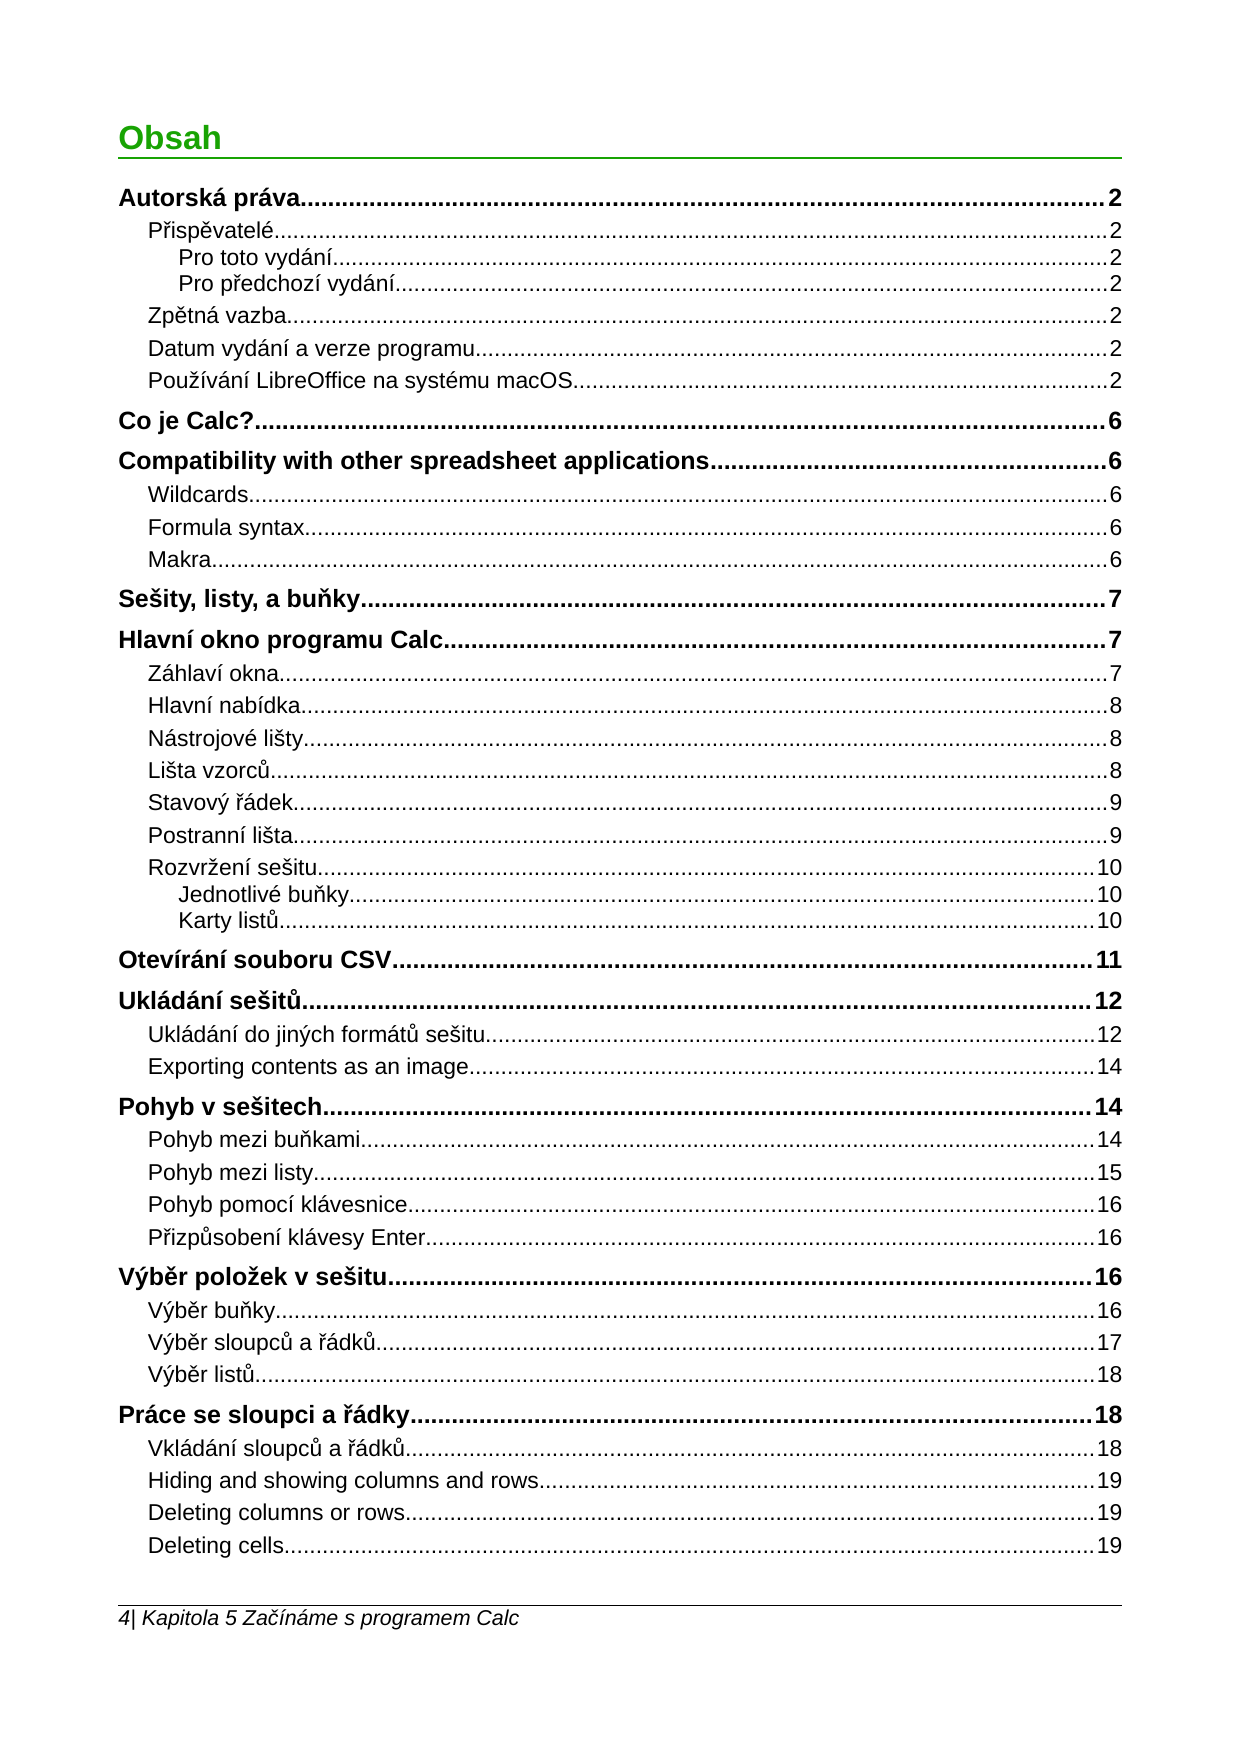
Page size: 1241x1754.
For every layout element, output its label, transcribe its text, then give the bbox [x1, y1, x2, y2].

text Datum vydání a verze programu 2 [148, 335, 1122, 361]
text Stavový řádek 9 [148, 789, 1122, 816]
text Sešity, listy, a buňky 7 [118, 584, 1122, 613]
text Hlavní nabídka 8 [148, 692, 1122, 718]
text Pohyb pomocí klávesnice 16 [148, 1191, 1122, 1217]
text Výběr buňky 16 [148, 1297, 1122, 1323]
text Makra 6 [148, 546, 1122, 572]
text Výběr sloupců a řádků 17 [148, 1329, 1122, 1355]
text Hiding and showing columns and rows 19 [148, 1467, 1122, 1493]
text Rozvržení sešitu 10 [148, 854, 1122, 881]
subtitle Obsah [118, 118, 1122, 157]
text Pohyb v sešitech 14 [118, 1091, 1122, 1120]
text Přizpůsobení klávesy Enter 16 [148, 1223, 1122, 1250]
text Hlavní okno programu Calc 7 [118, 625, 1122, 654]
text Vkládání sloupců a řádků 18 [148, 1434, 1122, 1461]
text Pro toto vydání 2 [178, 244, 1122, 270]
text Ukládání do jiných formátů sešitu 12 [148, 1021, 1122, 1047]
text Práce se sloupci a řádky 18 [118, 1400, 1122, 1428]
text Jednotlivé buňky 10 [178, 881, 1122, 907]
text Autorská práva 2 [118, 183, 1122, 211]
text Přispěvatelé 2 [148, 217, 1122, 244]
text Compatibility with other spreadsheet applications 6 [118, 446, 1122, 475]
text Pro předchozí vydání 2 [178, 270, 1122, 296]
text Postranní lišta 9 [148, 822, 1122, 848]
text Exporting contents as an image 14 [148, 1053, 1122, 1079]
text Karty listů 10 [178, 907, 1122, 933]
text Deleting columns or rows 19 [148, 1499, 1122, 1526]
text Co je Calc? 6 [118, 406, 1122, 434]
text Záhlaví okna 7 [148, 660, 1122, 686]
text Pohyb mezi buňkami 14 [148, 1126, 1122, 1153]
text Deleting cells 19 [148, 1532, 1122, 1558]
text Wildcards 6 [148, 481, 1122, 507]
text Formula syntax 6 [148, 513, 1122, 540]
text Otevírání souboru CSV 11 [118, 945, 1122, 974]
text Výběr listů 18 [148, 1361, 1122, 1388]
text Výběr položek v sešitu 16 [118, 1262, 1122, 1291]
text Ukládání sešitů 12 [118, 986, 1122, 1015]
text Používání LibreOffice na systému macOS 2 [148, 367, 1122, 394]
text Pohyb mezi listy 15 [148, 1159, 1122, 1185]
text Lišta vzorců 8 [148, 757, 1122, 783]
text Zpětná vazba 2 [148, 302, 1122, 329]
text Nástrojové lišty 8 [148, 724, 1122, 751]
